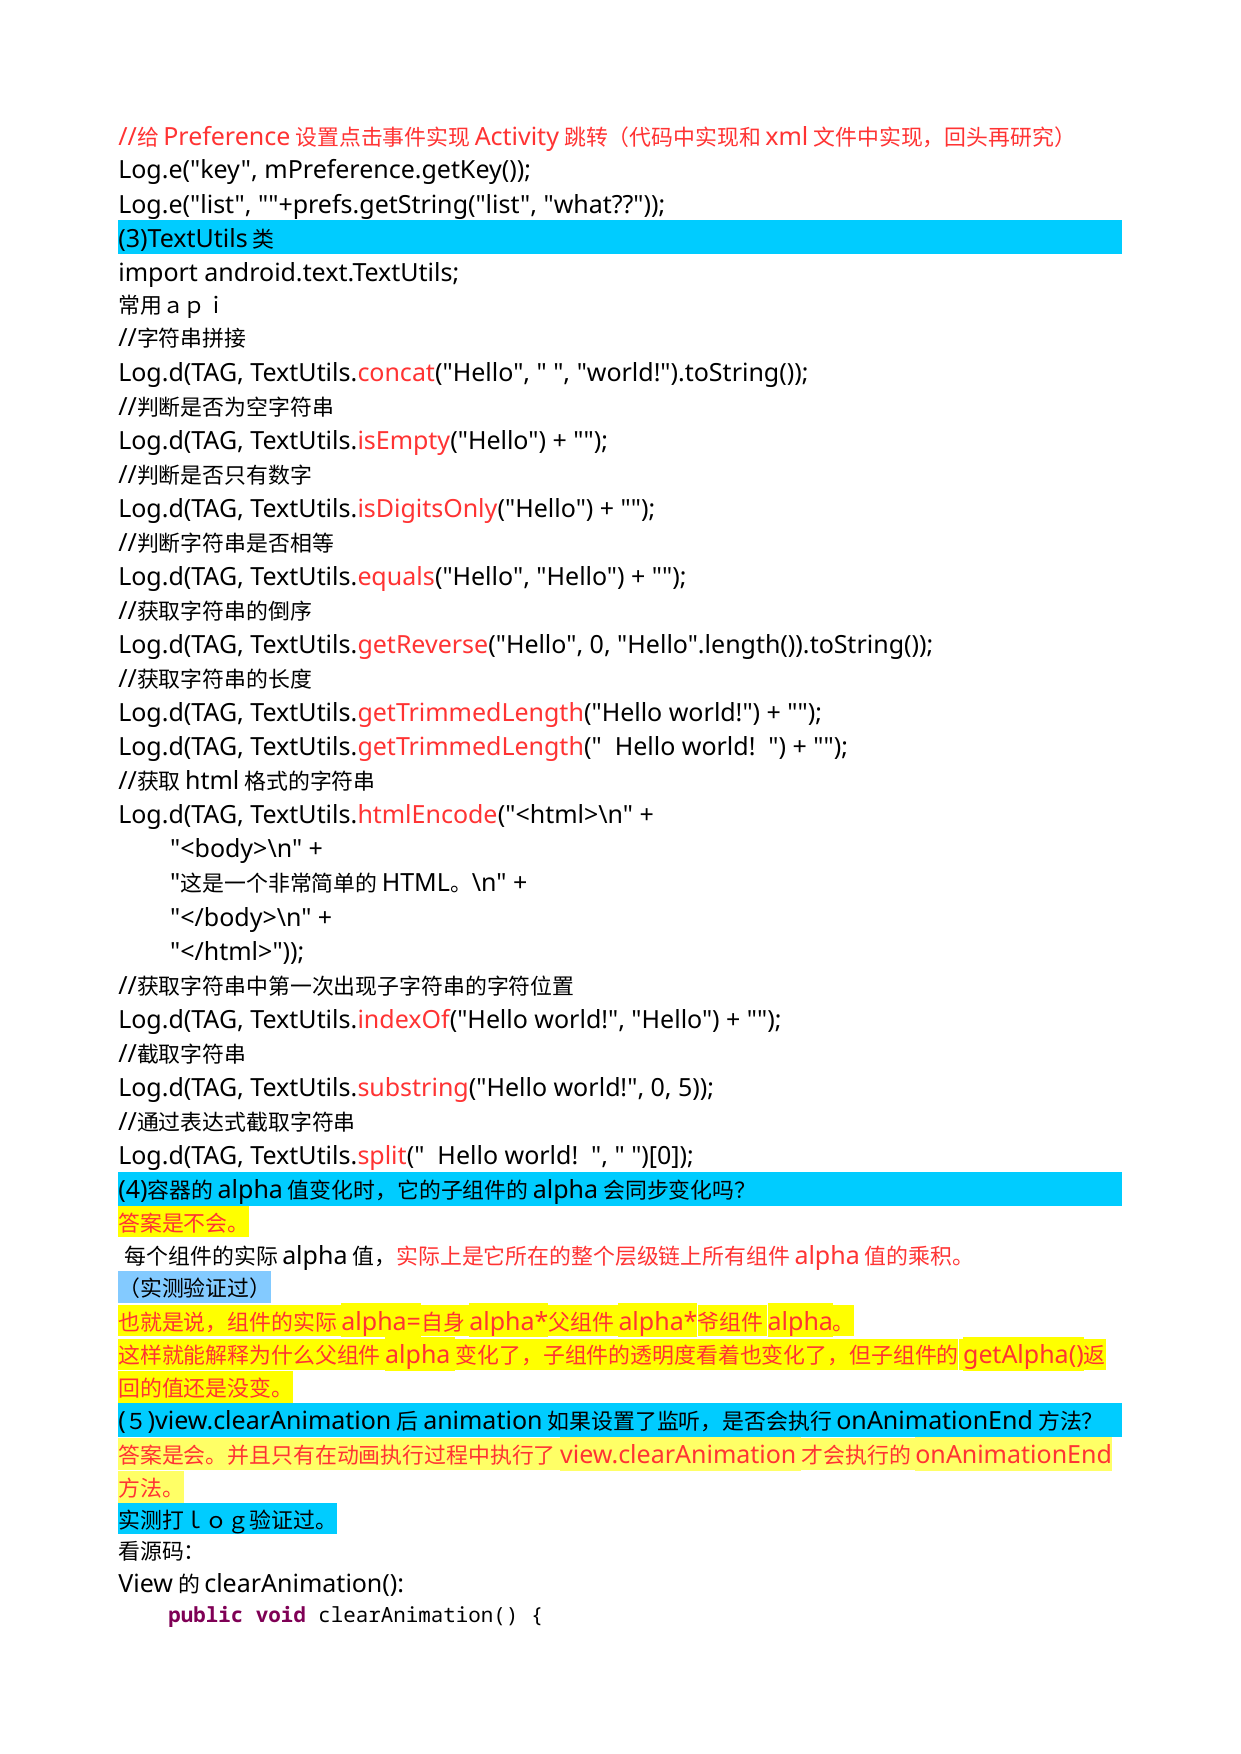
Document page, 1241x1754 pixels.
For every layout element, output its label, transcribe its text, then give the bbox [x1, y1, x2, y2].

text 答案是会。并且只有在动画执行过程中执行了view.clearAnimation才会执行的onAnimationEnd方法。 [118, 1437, 1122, 1503]
text "<body>\n" + [118, 831, 1122, 865]
text //获取html格式的字符串 [118, 763, 1122, 797]
text Log.d(TAG, TextUtils.htmlEncode("<html>\n" + [118, 797, 1122, 831]
text "</html>")); [118, 933, 1122, 967]
text //获取字符串的倒序 [118, 593, 1122, 627]
text //给Preference设置点击事件实现Activity跳转（代码中实现和xml文件中实现，回头再研究） [118, 118, 1122, 152]
text Log.d(TAG, TextUtils.isEmpty("Hello") + ""); [118, 422, 1122, 456]
text 常用ａｐｉ [118, 288, 1122, 320]
text //获取字符串中第一次出现子字符串的字符位置 [118, 967, 1122, 1001]
text //判断是否为空字符串 [118, 388, 1122, 422]
text Log.d(TAG, TextUtils.split(" Hello world! ", " ")[0]); [118, 1138, 1122, 1172]
text "</body>\n" + [118, 899, 1122, 933]
text 这样就能解释为什么父组件alpha变化了，子组件的透明度看着也变化了，但子组件的getAlpha()返回的值还是没变。 [118, 1337, 1122, 1403]
text (５)view.clearAnimation后 animation如果设置了监听，是否会执行onAnimationEnd方法？ [118, 1403, 1122, 1437]
text （实测验证过） [118, 1271, 1122, 1303]
text public void clearAnimation() { [118, 1600, 1122, 1628]
text import android.text.TextUtils; [118, 254, 1122, 288]
text 也就是说，组件的实际alpha=自身alpha*父组件alpha*爷组件alpha。 [118, 1303, 1122, 1337]
text Log.d(TAG, TextUtils.getTrimmedLength(" Hello world! ") + ""); [118, 729, 1122, 763]
text Log.d(TAG, TextUtils.getTrimmedLength("Hello world!") + ""); [118, 695, 1122, 729]
text "这是一个非常简单的HTML。\n" + [118, 865, 1122, 899]
text //截取字符串 [118, 1035, 1122, 1069]
text Log.d(TAG, TextUtils.concat("Hello", " ", "world!").toString()); [118, 354, 1122, 388]
text Log.d(TAG, TextUtils.indexOf("Hello world!", "Hello") + ""); [118, 1001, 1122, 1035]
text 答案是不会。 每个组件的实际alpha值，实际上是它所在的整个层级链上所有组件alpha值的乘积。 [118, 1206, 1122, 1271]
text Log.d(TAG, TextUtils.equals("Hello", "Hello") + ""); [118, 558, 1122, 593]
text Log.d(TAG, TextUtils.isDigitsOnly("Hello") + ""); [118, 490, 1122, 524]
text //通过表达式截取字符串 [118, 1103, 1122, 1138]
text Log.d(TAG, TextUtils.substring("Hello world!", 0, 5)); [118, 1069, 1122, 1103]
text Log.e("list", ""+prefs.getString("list", "what??")); [118, 186, 1122, 220]
text Log.e("key", mPreference.getKey()); [118, 152, 1122, 186]
text //字符串拼接 [118, 320, 1122, 354]
text //判断是否只有数字 [118, 456, 1122, 490]
text (4)容器的alpha值变化时，它的子组件的alpha会同步变化吗？ [118, 1172, 1122, 1206]
text 实测打ｌｏｇ验证过。 [118, 1503, 1122, 1534]
text 看源码： [118, 1534, 1122, 1566]
text View的clearAnimation(): [118, 1566, 1122, 1600]
text //判断字符串是否相等 [118, 524, 1122, 558]
text //获取字符串的长度 [118, 661, 1122, 695]
text (3)TextUtils类 [118, 220, 1122, 254]
text Log.d(TAG, TextUtils.getReverse("Hello", 0, "Hello".length()).toString()); [118, 627, 1122, 661]
